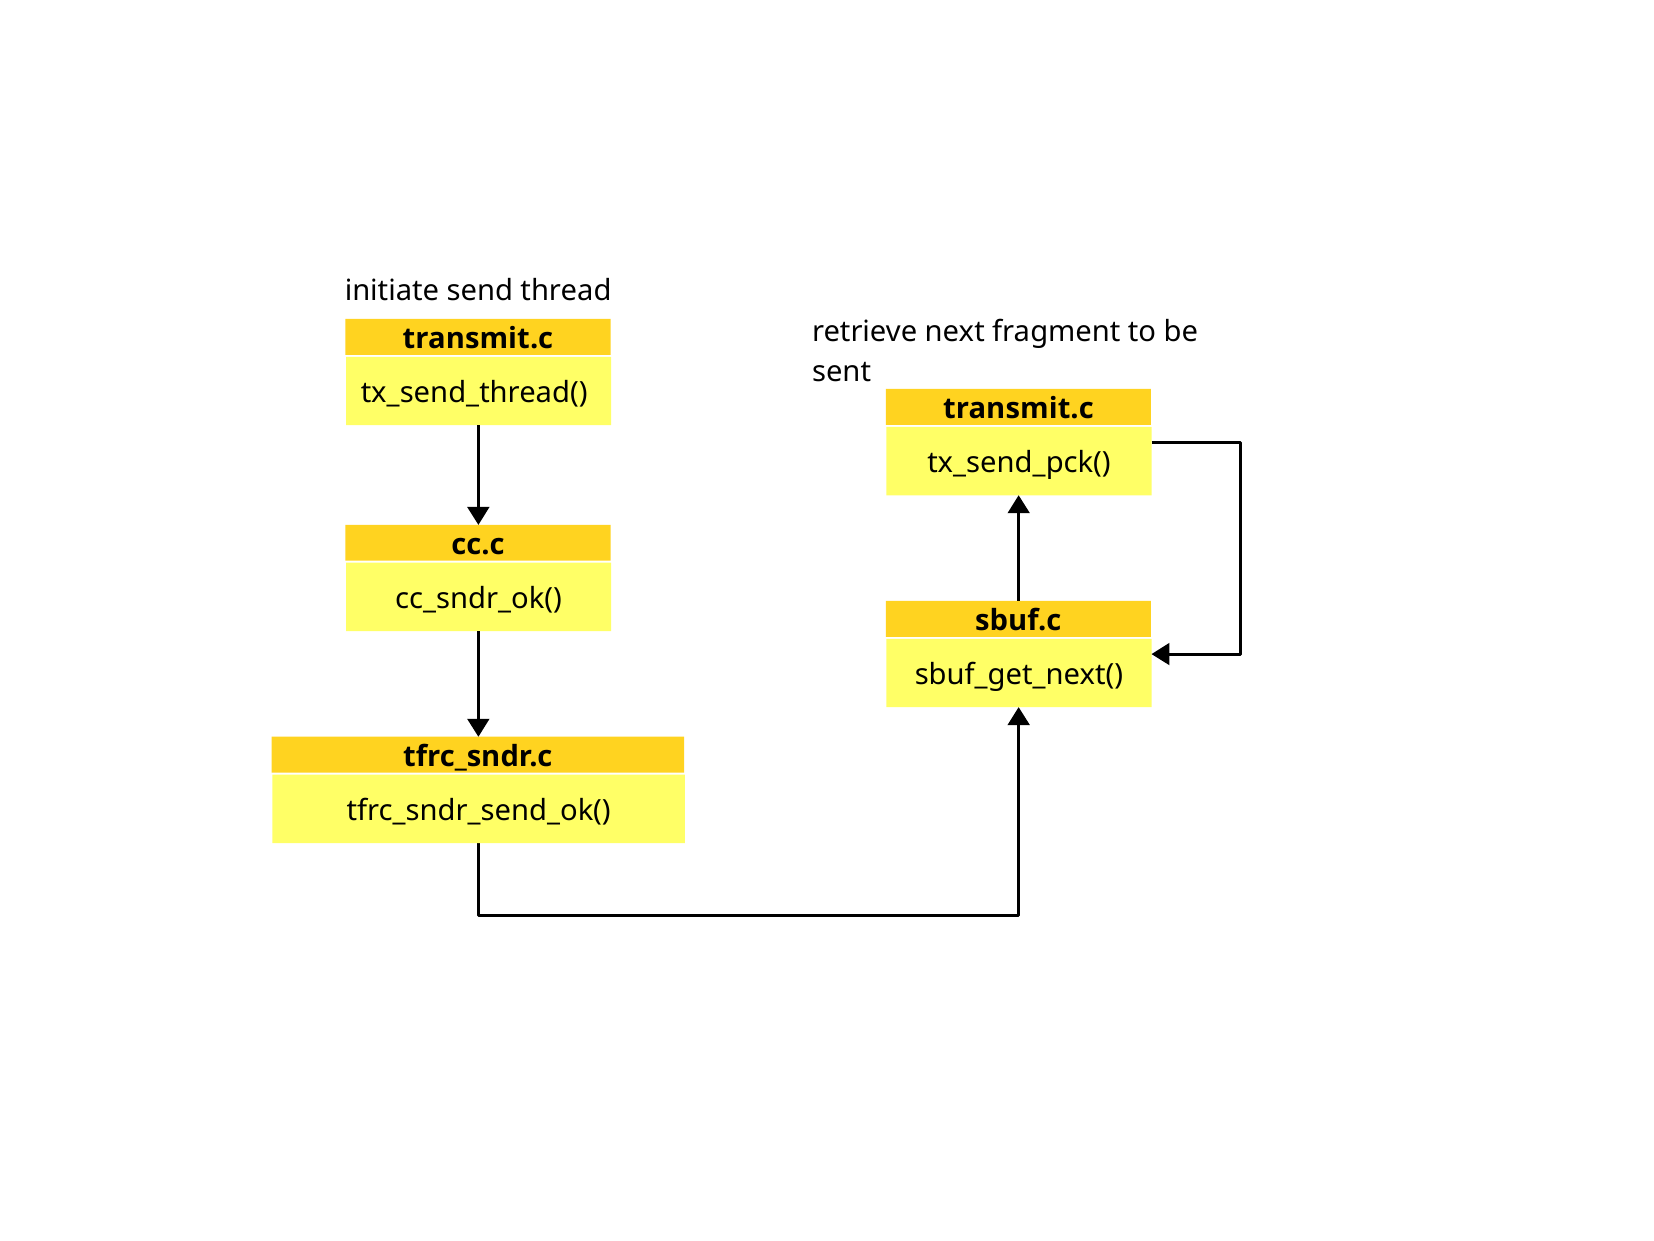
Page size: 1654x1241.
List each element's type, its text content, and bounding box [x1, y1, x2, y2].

text_box sbuf_get_next() [886, 638, 1152, 708]
text_box tx_send_thread() [346, 356, 612, 426]
text_box retrieve next fragment to be sent [797, 302, 1241, 361]
text_box transmit.c [885, 388, 1151, 425]
text_box tx_send_pck() [886, 426, 1152, 496]
text_box cc.c [345, 524, 611, 561]
text_box sbuf.c [885, 600, 1151, 637]
text_box transmit.c [345, 320, 611, 355]
text_box tfrc_sndr_send_ok() [272, 774, 685, 844]
text_box cc_sndr_ok() [346, 562, 612, 632]
text_box initiate send thread [280, 261, 677, 320]
text_box tfrc_sndr.c [271, 736, 685, 773]
